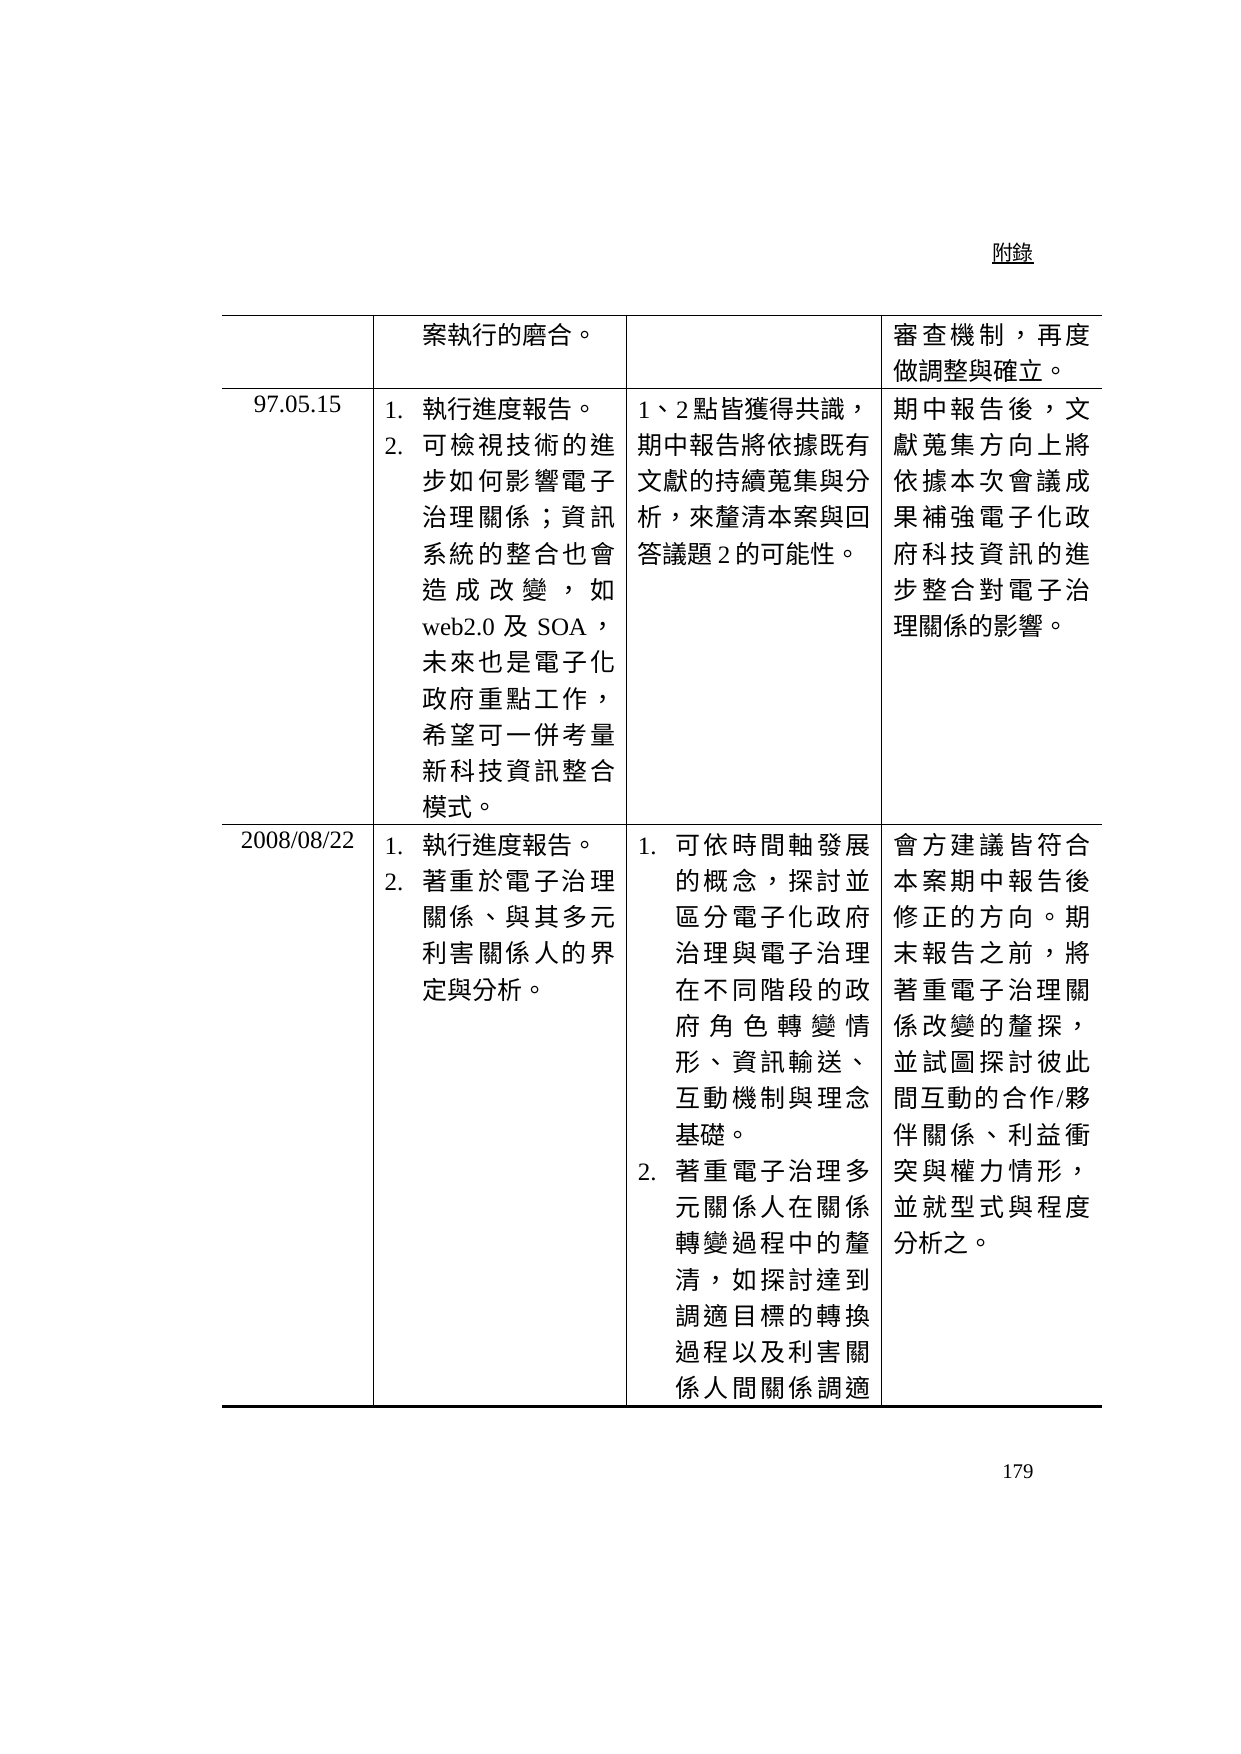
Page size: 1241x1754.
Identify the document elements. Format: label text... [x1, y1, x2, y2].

table_cell [627, 316, 881, 388]
table_cell [222, 316, 373, 388]
table_cell 2008/08/22 [222, 825, 373, 1405]
table_cell 可依時間軸發展的概念，探討並區分電子化政府治理與電子治理在不同階段的政府角色轉變情形、資訊輸送、互動機制與理念基礎。 著重電子治理多元關係人在關係轉變過程中的釐清，如探討達到調適目標的轉換過程以及利害關係人間關係調適 [627, 825, 881, 1405]
table_cell 會方建議皆符合本案期中報告後修正的方向。期末報告之前，將著重電子治理關係改變的釐探，並試圖探討彼此間互動的合作/夥伴關係、利益衝突與權力情形，並就型式與程度分析之。 [882, 825, 1102, 1405]
table_cell 1、2點皆獲得共識，期中報告將依據既有文獻的持續蒐集與分析，來釐清本案與回答議題2的可能性。 [627, 389, 881, 824]
table_cell 案執行的磨合。 [374, 316, 626, 388]
table_cell 執行進度報告。 著重於電子治理關係、與其多元利害關係人的界定與分析。 [374, 825, 626, 1405]
table_cell 執行進度報告。 可檢視技術的進步如何影響電子治理關係；資訊系統的整合也會造成改變，如web2.0及SOA，未來也是電子化政府重點工作，希望可一併考量新科技資訊整合模式。 [374, 389, 626, 824]
table_cell 審查機制，再度做調整與確立。 [882, 316, 1102, 388]
table_cell 期中報告後，文獻蒐集方向上將依據本次會議成果補強電子化政府科技資訊的進步整合對電子治理關係的影響。 [882, 389, 1102, 824]
table_cell 97.05.15 [222, 389, 373, 824]
